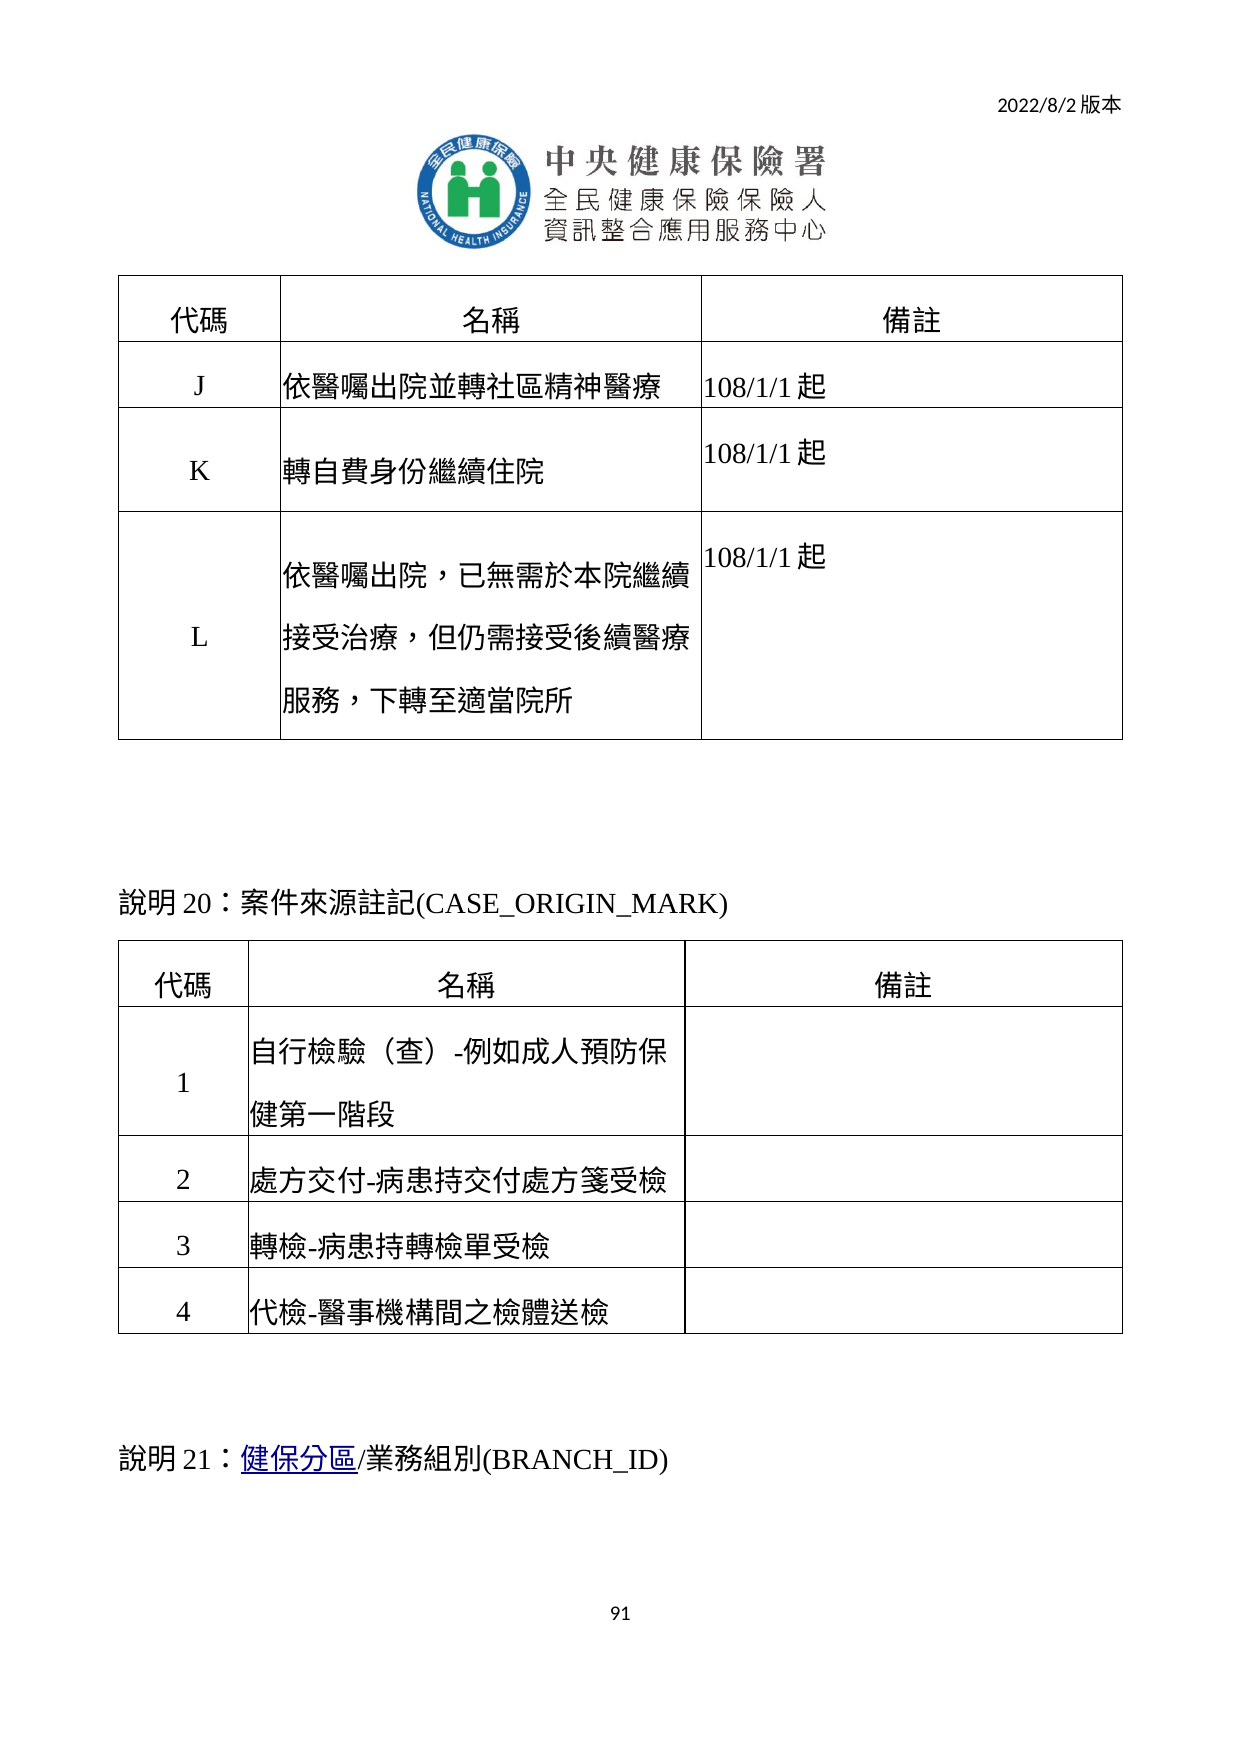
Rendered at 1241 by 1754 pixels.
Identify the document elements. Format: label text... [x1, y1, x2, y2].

table_header 備註 [702, 276, 1122, 341]
table_cell 代檢-醫事機構間之檢體送檢 [249, 1268, 684, 1333]
table_cell 2 [119, 1136, 248, 1201]
table_cell J [119, 342, 280, 407]
table_cell 依醫囑出院，已無需於本院繼續接受治療，但仍需接受後續醫療服務，下轉至適當院所 [281, 512, 701, 739]
table_cell 自行檢驗（查）-例如成人預防保健第一階段 [249, 1007, 684, 1135]
table_header 備註 [686, 941, 1122, 1006]
table_header 代碼 [119, 941, 248, 1006]
table_cell [686, 1202, 1122, 1267]
table_cell 3 [119, 1202, 248, 1267]
table_cell 108/1/1起 [702, 342, 1122, 407]
subtitle 說明20：案件來源註記(CASE_ORIGIN_MARK) [118, 859, 1122, 921]
table_header 名稱 [281, 276, 701, 341]
table_cell 轉檢-病患持轉檢單受檢 [249, 1202, 684, 1267]
table_cell [686, 1268, 1122, 1333]
table_header 名稱 [249, 941, 684, 1006]
table_header 代碼 [119, 276, 280, 341]
table_cell 4 [119, 1268, 248, 1333]
table_cell 108/1/1起 [702, 512, 1122, 739]
table_cell 1 [119, 1007, 248, 1135]
table_cell L [119, 512, 280, 739]
table_cell 依醫囑出院並轉社區精神醫療 [281, 342, 701, 407]
subtitle 說明21：健保分區/業務組別(BRANCH_ID) [118, 1415, 1122, 1478]
table_cell 處方交付-病患持交付處方箋受檢 [249, 1136, 684, 1201]
table_cell [686, 1007, 1122, 1135]
table_cell K [119, 408, 280, 511]
table_cell 轉自費身份繼續住院 [281, 408, 701, 511]
table_cell 108/1/1起 [702, 408, 1122, 511]
table_cell [686, 1136, 1122, 1201]
